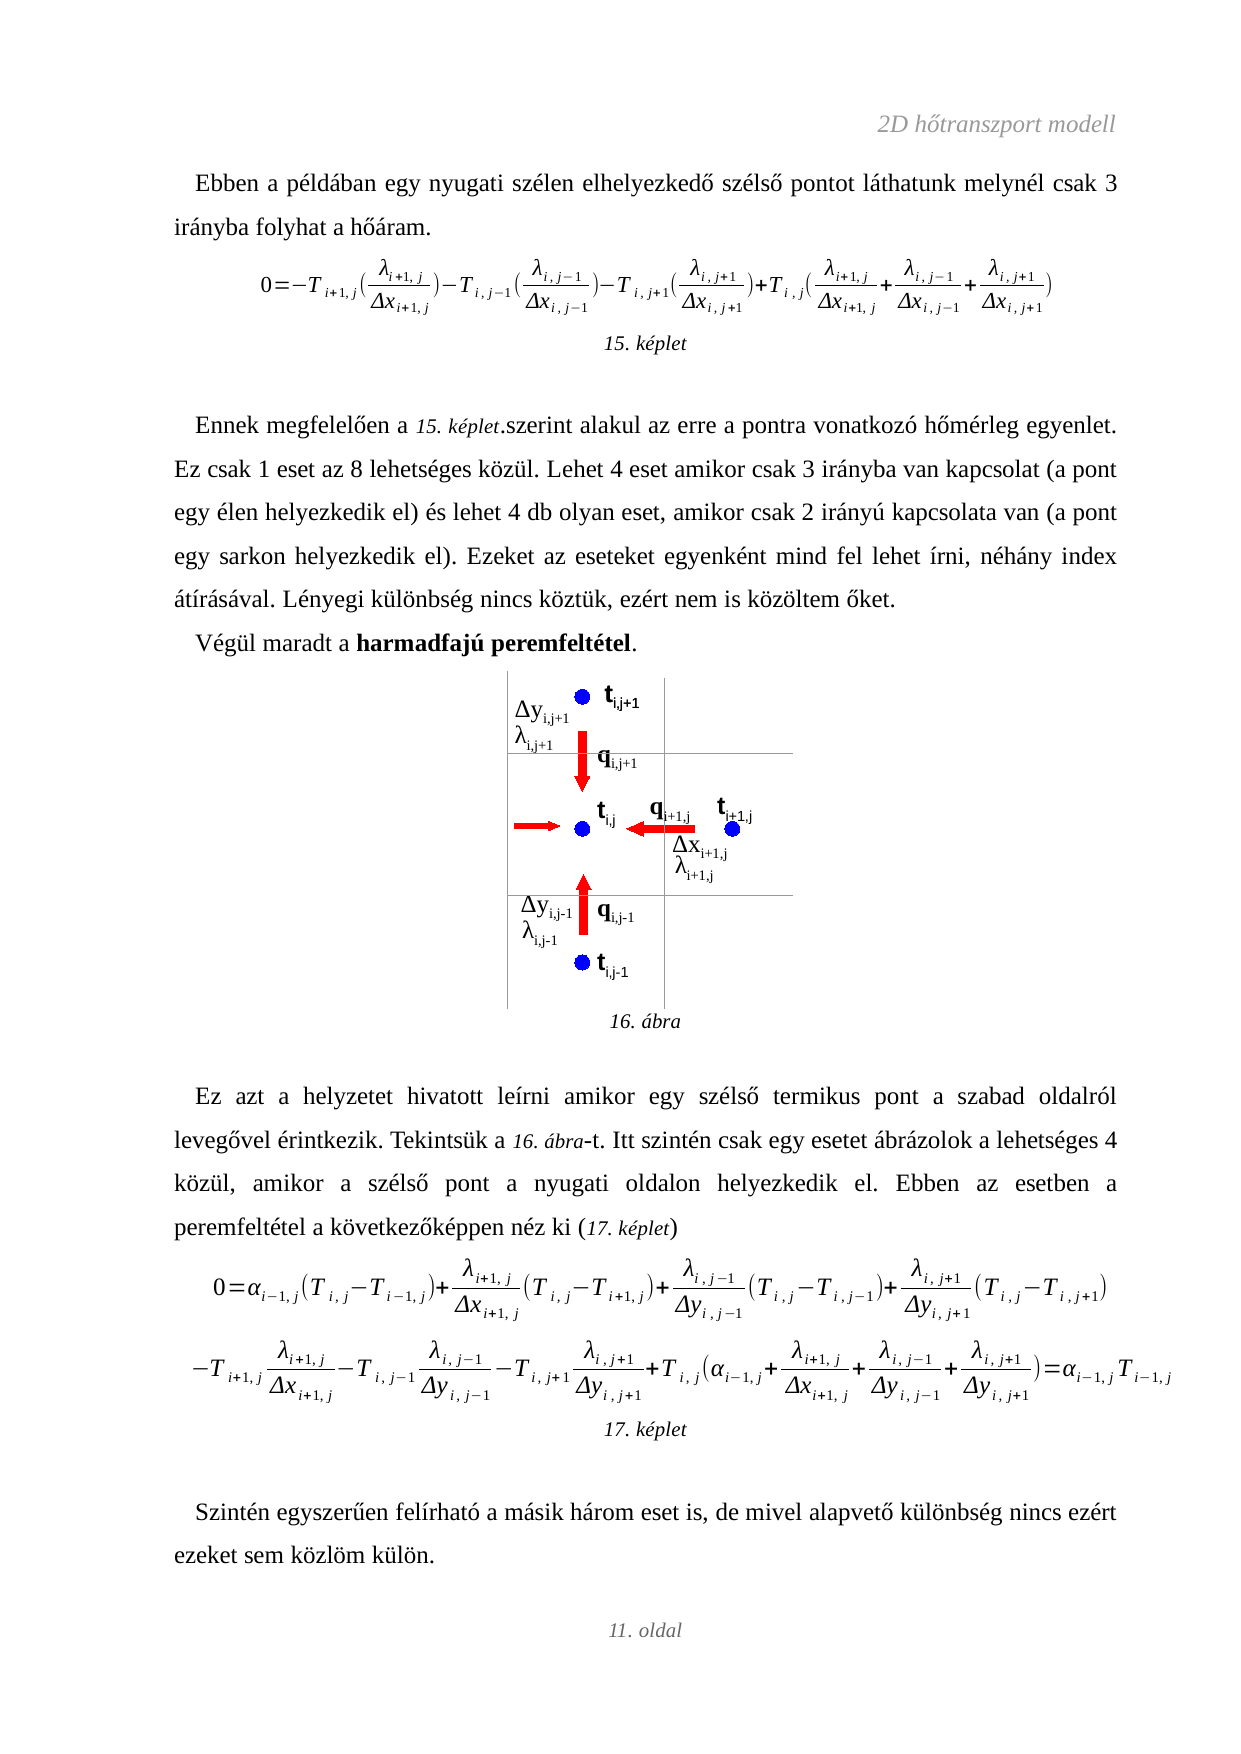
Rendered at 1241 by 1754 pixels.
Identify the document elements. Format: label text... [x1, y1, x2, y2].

text 15. képlet [174, 330, 1118, 354]
text 17. képlet [174, 1417, 1118, 1441]
text Végül maradt a harmadfajú peremfeltétel. [174, 628, 1118, 657]
text Szintén egyszerűen felírható a másik három eset is, de mivel alapvető különbség nincs ezért ezeket sem közlöm külön. [174, 1497, 1118, 1569]
text Ennek megfelelően a 15. képlet.szerint alakul az erre a pontra vonatkozó hőmérleg egyenlet. Ez csak 1 eset az 8 lehetséges közül. Lehet 4 eset amikor csak 3 irányba van kapcsolat (a pont egy élen helyezkedik el) és lehet 4 db olyan eset, amikor csak 2 irányú kapcsolata van (a pont egy sarkon helyezkedik el). Ezeket az eseteket egyenként mind fel lehet írni, néhány index átírásával. Lényegi különbség nincs köztük, ezért nem is közöltem őket. [174, 410, 1118, 613]
text Ez azt a helyzetet hivatott leírni amikor egy szélső termikus pont a szabad oldalról levegővel érintkezik. Tekintsük a 16. ábra-t. Itt szintén csak egy esetet ábrázolok a lehetséges 4 közül, amikor a szélső pont a nyugati oldalon helyezkedik el. Ebben az esetben a peremfeltétel a következőképpen néz ki (17. képlet) [174, 1081, 1118, 1241]
text Ebben a példában egy nyugati szélen elhelyezkedő szélső pontot láthatunk melynél csak 3 irányba folyhat a hőáram. [174, 168, 1118, 241]
text 16. ábra [174, 1009, 1118, 1033]
